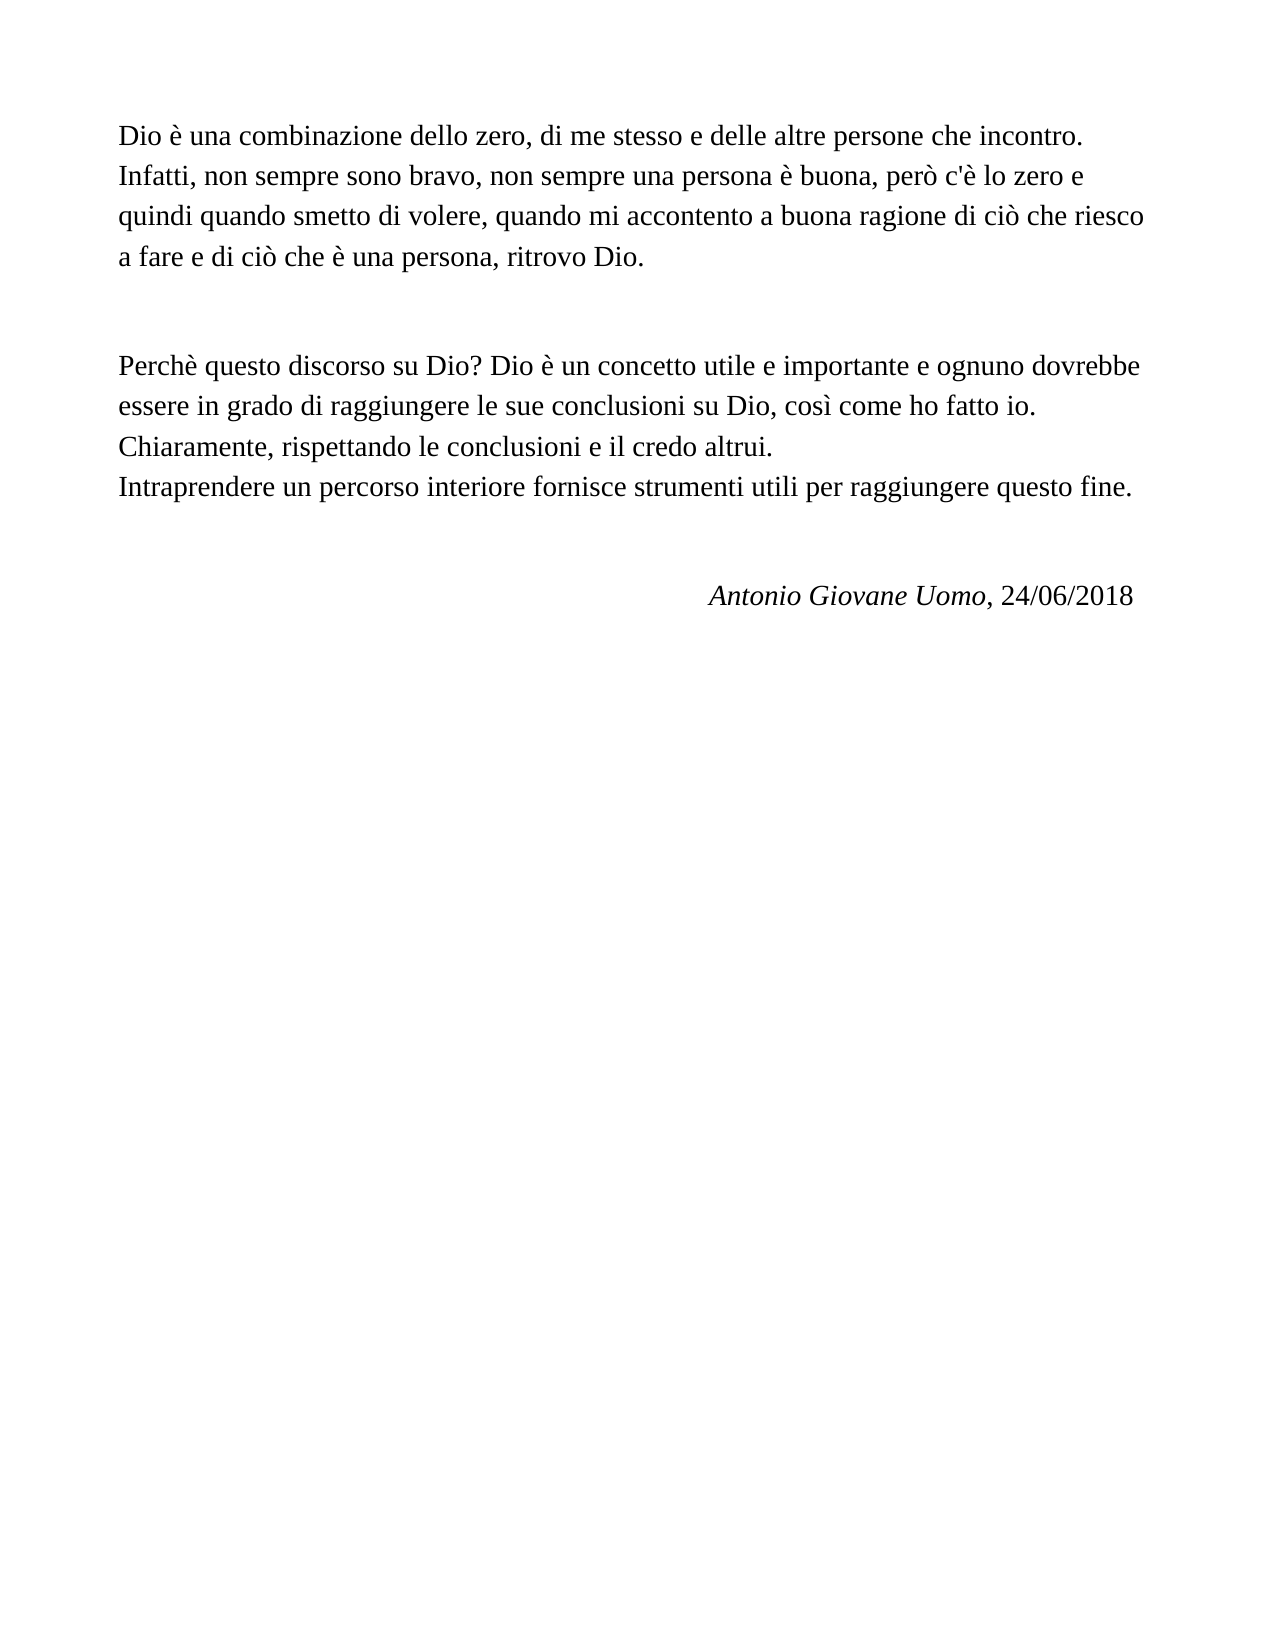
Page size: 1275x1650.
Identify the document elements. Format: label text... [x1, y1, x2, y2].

text Antonio Giovane Uomo, 24/06/2018 [118, 578, 1157, 612]
text Dio è una combinazione dello zero, di me stesso e delle altre persone che incontro. Infatti, non sempre sono bravo, non sempre una persona è buona, però c'è lo zero e quindi quando smetto di volere, quando mi accontento a buona ragione di ciò che riesco a fare e di ciò che è una persona, ritrovo Dio. [118, 118, 1157, 272]
text Perchè questo discorso su Dio? Dio è un concetto utile e importante e ognuno dovrebbe essere in grado di raggiungere le sue conclusioni su Dio, così come ho fatto io. Chiaramente, rispettando le conclusioni e il credo altrui. Intraprendere un percorso interiore fornisce strumenti utili per raggiungere questo fine. [118, 348, 1157, 502]
